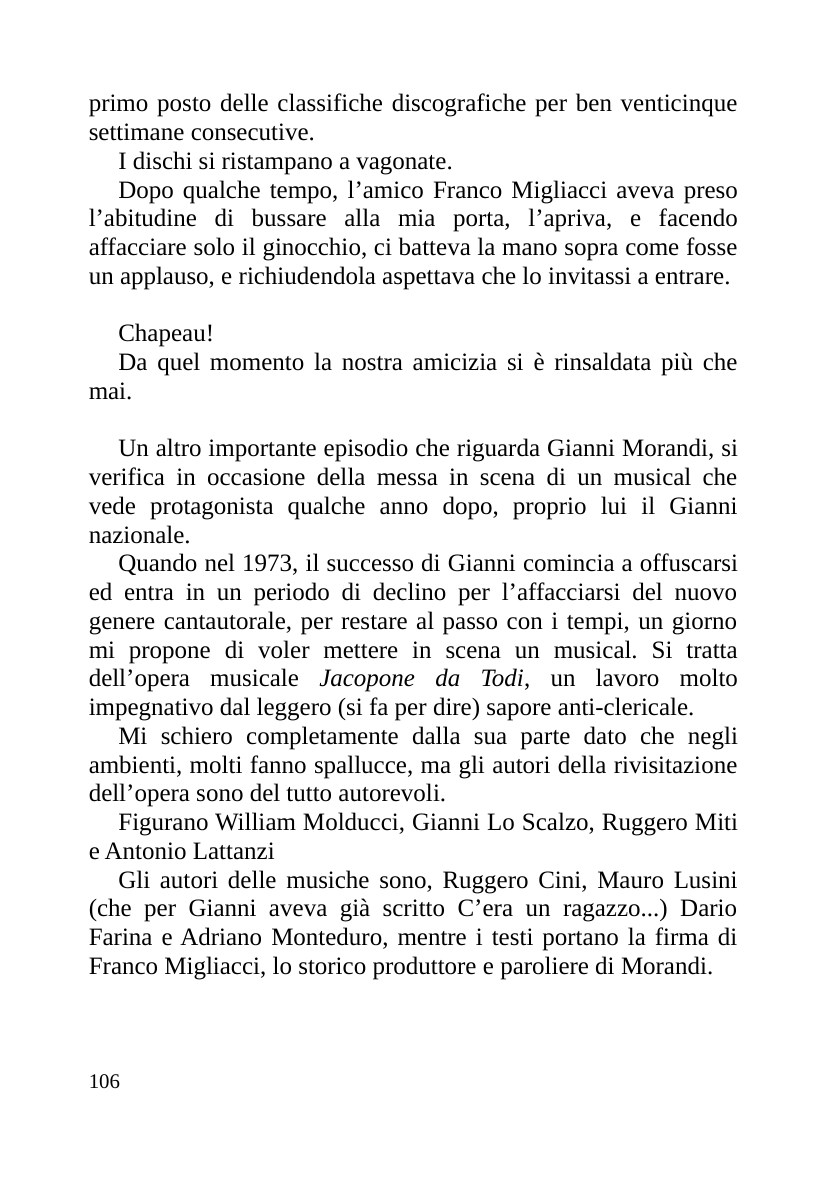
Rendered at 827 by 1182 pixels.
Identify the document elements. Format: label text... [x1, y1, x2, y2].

text Figurano William Molducci, Gianni Lo Scalzo, Ruggero Miti e Antonio Lattanzi [88, 807, 738, 865]
text Mi schiero completamente dalla sua parte dato che negli ambienti, molti fanno spallucce, ma gli autori della rivisitazione dell’opera sono del tutto autorevoli. [88, 721, 738, 807]
text Un altro importante episodio che riguarda Gianni Morandi, si verifica in occasione della messa in scena di un musical che vede protagonista qualche anno dopo, proprio lui il Gianni nazionale. [88, 433, 738, 548]
text Chapeau! [88, 318, 738, 347]
text Da quel momento la nostra amicizia si è rinsaldata più che mai. [88, 347, 738, 405]
text Dopo qualche tempo, l’amico Franco Migliacci aveva preso l’abitudine di bussare alla mia porta, l’apriva, e facendo affacciare solo il ginocchio, ci batteva la mano sopra come fosse un applauso, e richiudendola aspettava che lo invitassi a entrare. [88, 175, 738, 290]
text Gli autori delle musiche sono, Ruggero Cini, Mauro Lusini (che per Gianni aveva già scritto C’era un ragazzo...) Dario Farina e Adriano Monteduro, mentre i testi portano la firma di Franco Migliacci, lo storico produttore e paroliere di Morandi. [88, 865, 738, 980]
text I dischi si ristampano a vagonate. [88, 146, 738, 175]
text primo posto delle classifiche discografiche per ben venticinque settimane consecutive. [88, 88, 738, 146]
text Quando nel 1973, il successo di Gianni comincia a offuscarsi ed entra in un periodo di declino per l’affacciarsi del nuovo genere cantautorale, per restare al passo con i tempi, un giorno mi propone di voler mettere in scena un musical. Si tratta dell’opera musicale Jacopone da Todi, un lavoro molto impegnativo dal leggero (si fa per dire) sapore anti-clericale. [88, 548, 738, 721]
